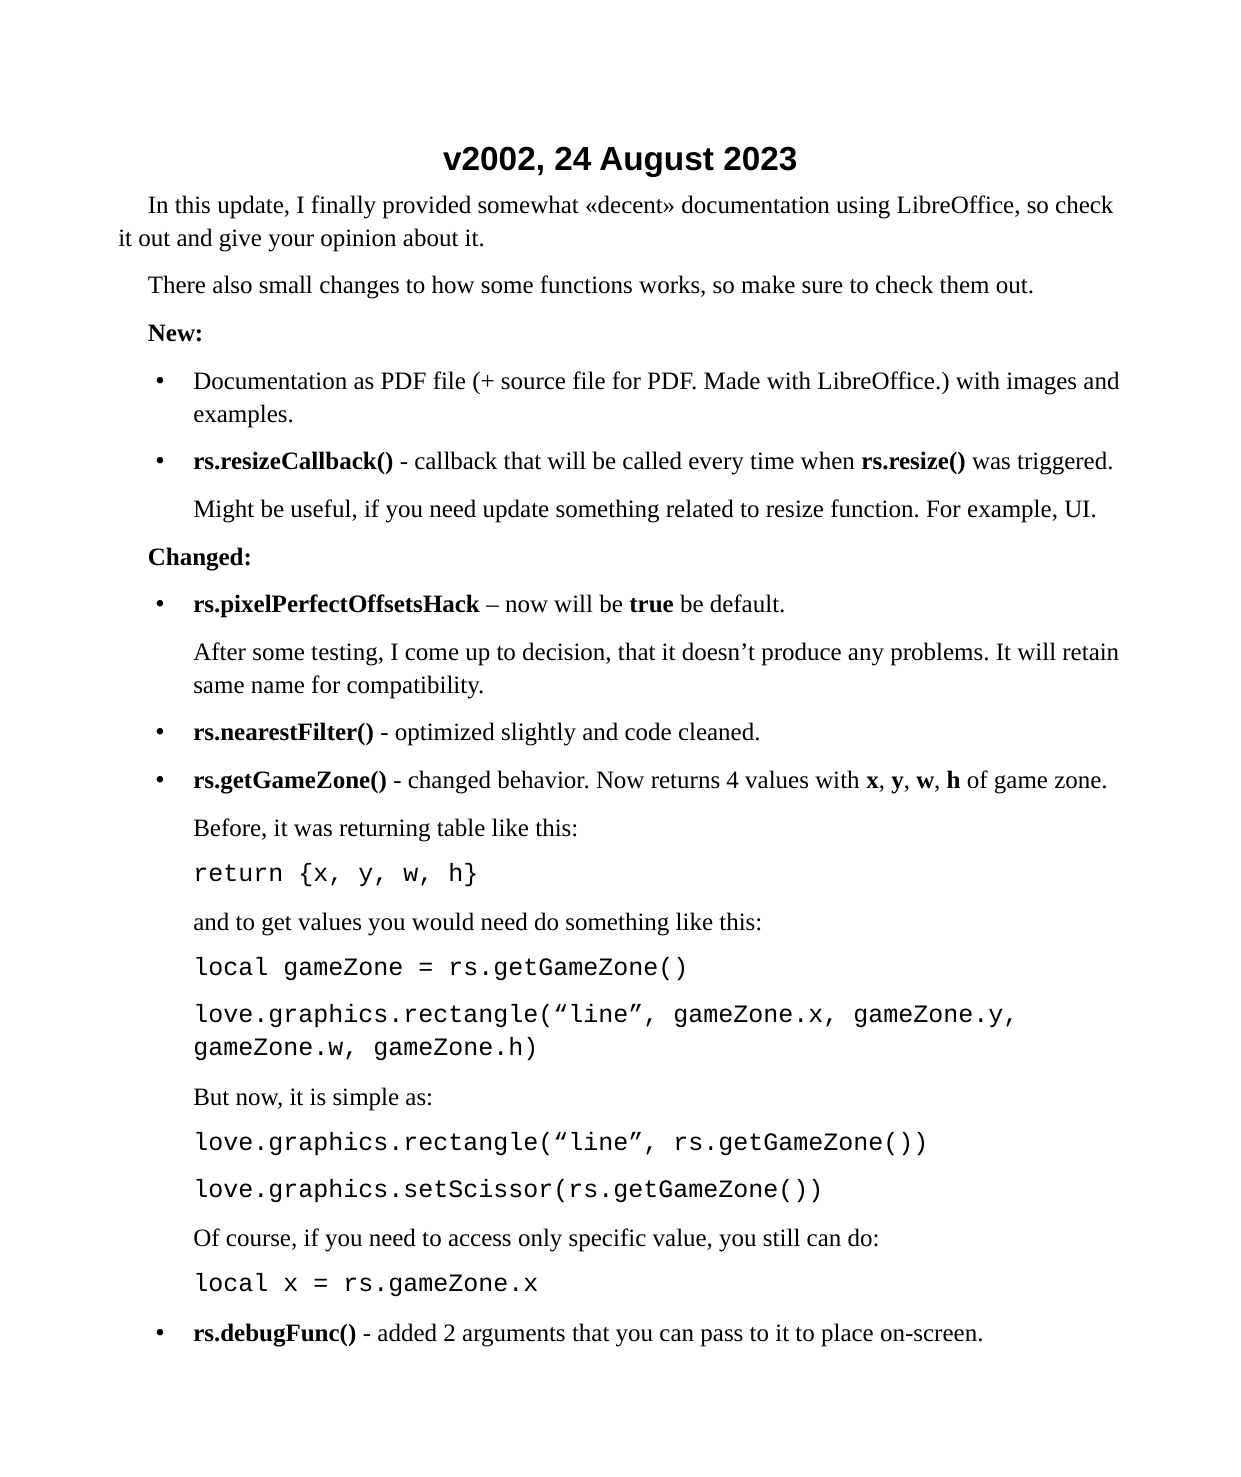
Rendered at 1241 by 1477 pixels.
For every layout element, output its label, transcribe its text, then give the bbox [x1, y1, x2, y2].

list rs.nearestFilter() - optimized slightly and code cleaned. [156, 717, 1122, 746]
list love.graphics.setScissor(rs.getGameZone()) [156, 1176, 1122, 1204]
list local x = rs.gameZone.x [156, 1271, 1122, 1299]
list Documentation as PDF file (+ source file for PDF. Made with LibreOffice.) with images and examples. [156, 366, 1122, 427]
list love.graphics.rectangle(“line”, rs.getGameZone()) [156, 1129, 1122, 1157]
list local gameZone = rs.getGameZone() [156, 955, 1122, 983]
list But now, it is simple as: [156, 1082, 1122, 1110]
text New: [118, 318, 1122, 347]
list Of course, if you need to access only specific value, you still can do: [156, 1223, 1122, 1252]
list Before, it was returning table like this: [156, 813, 1122, 841]
list rs.getGameZone() - changed behavior. Now returns 4 values with x, y, w, h of game zone. [156, 765, 1122, 794]
list rs.pixelPerfectOffsetsHack – now will be true be default. [156, 589, 1122, 618]
list Might be useful, if you need update something related to resize function. For example, UI. [156, 494, 1122, 523]
list and to get values you would need do something like this: [156, 907, 1122, 936]
list rs.resizeCallback() - callback that will be called every time when rs.resize() was triggered. [156, 446, 1122, 475]
subtitle v2002, 24 August 2023 [118, 139, 1122, 177]
list After some testing, I come up to decision, that it doesn’t produce any problems. It will retain same name for compatibility. [156, 637, 1122, 698]
text In this update, I finally provided somewhat «decent» documentation using LibreOffice, so check it out and give your opinion about it. [118, 190, 1122, 252]
list rs.debugFunc() - added 2 arguments that you can pass to it to place on-screen. [156, 1318, 1122, 1347]
list return {x, y, w, h} [156, 860, 1122, 888]
list love.graphics.rectangle(“line”, gameZone.x, gameZone.y, gameZone.w, gameZone.h) [156, 1002, 1122, 1063]
text There also small changes to how some functions works, so make sure to check them out. [118, 271, 1122, 299]
text Changed: [118, 542, 1122, 570]
